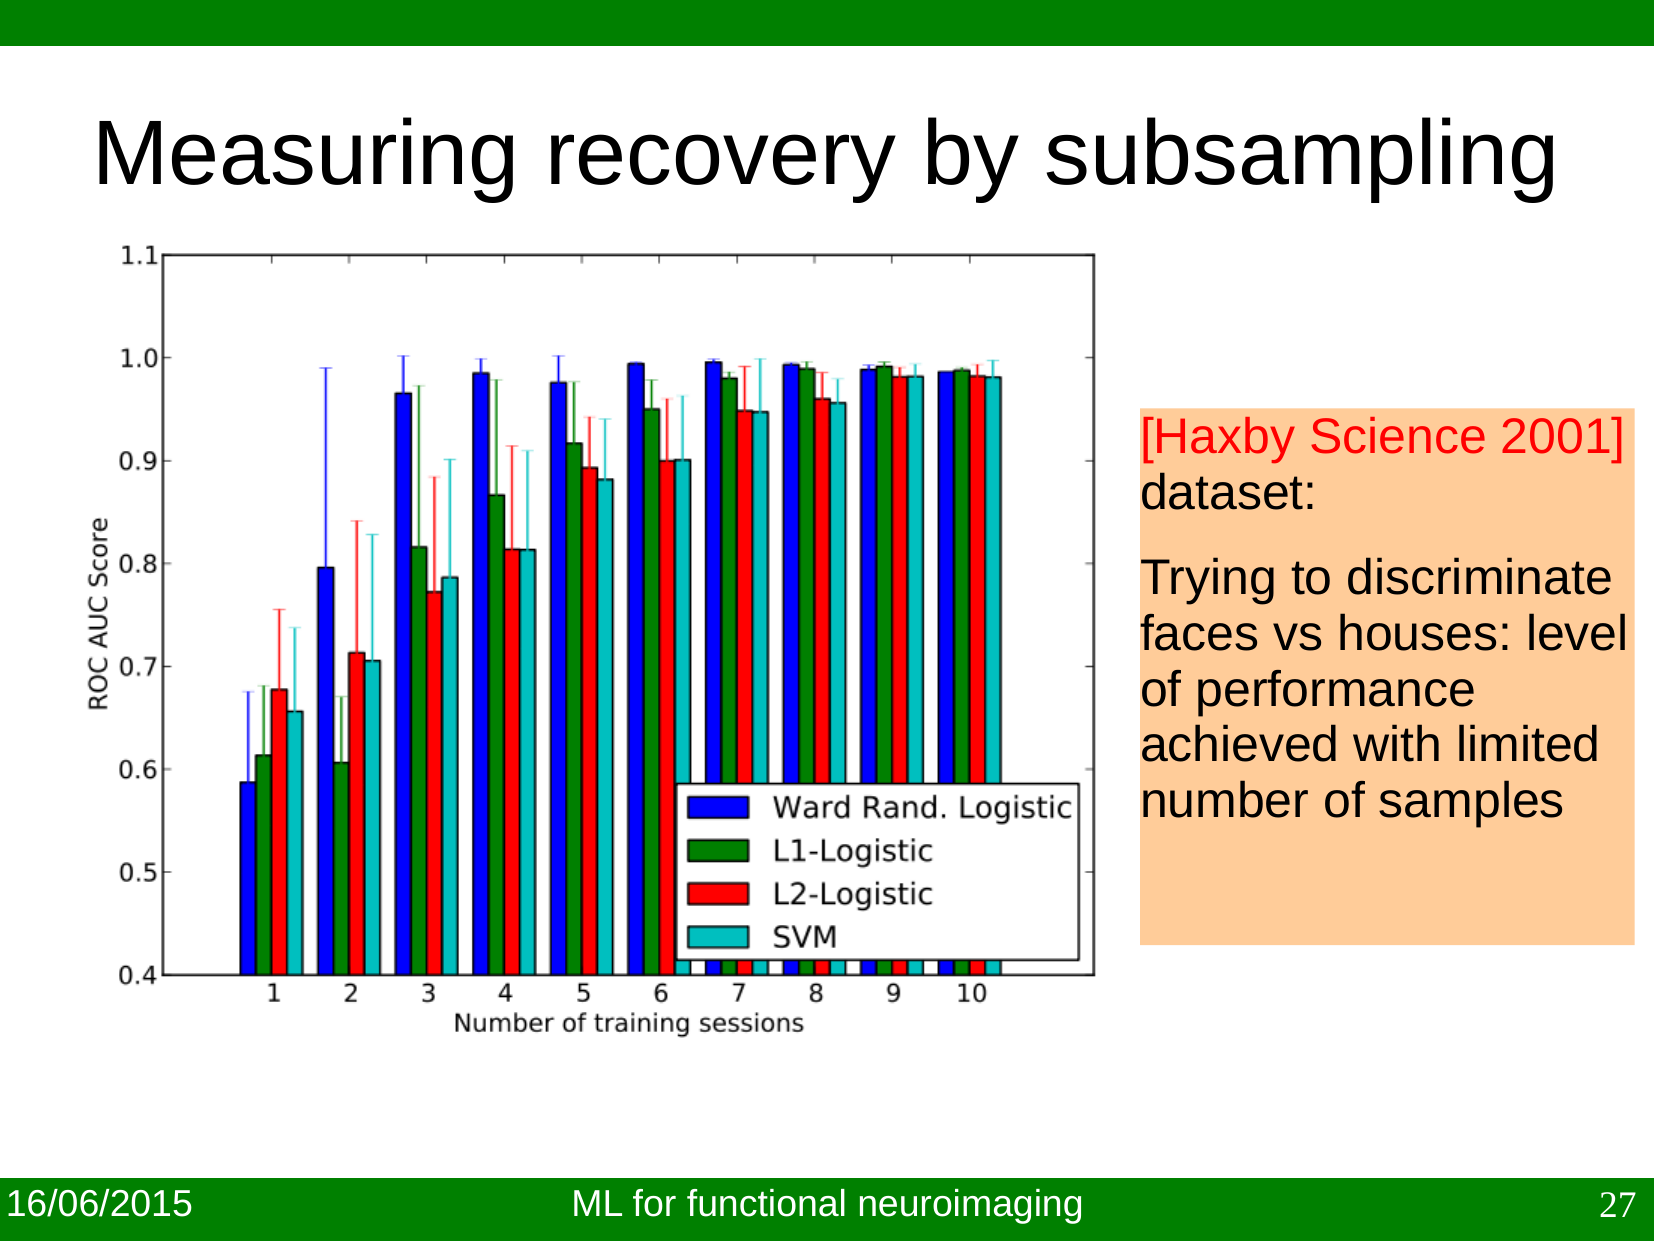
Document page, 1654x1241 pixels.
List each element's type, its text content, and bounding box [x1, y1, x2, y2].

list [Haxby Science 2001] dataset: Trying to discriminate faces vs houses: level of performance achieved with limited number of samples [1140, 408, 1635, 946]
picture [13, 240, 1112, 1051]
title Measuring recovery by subsampling [82, 49, 1571, 257]
